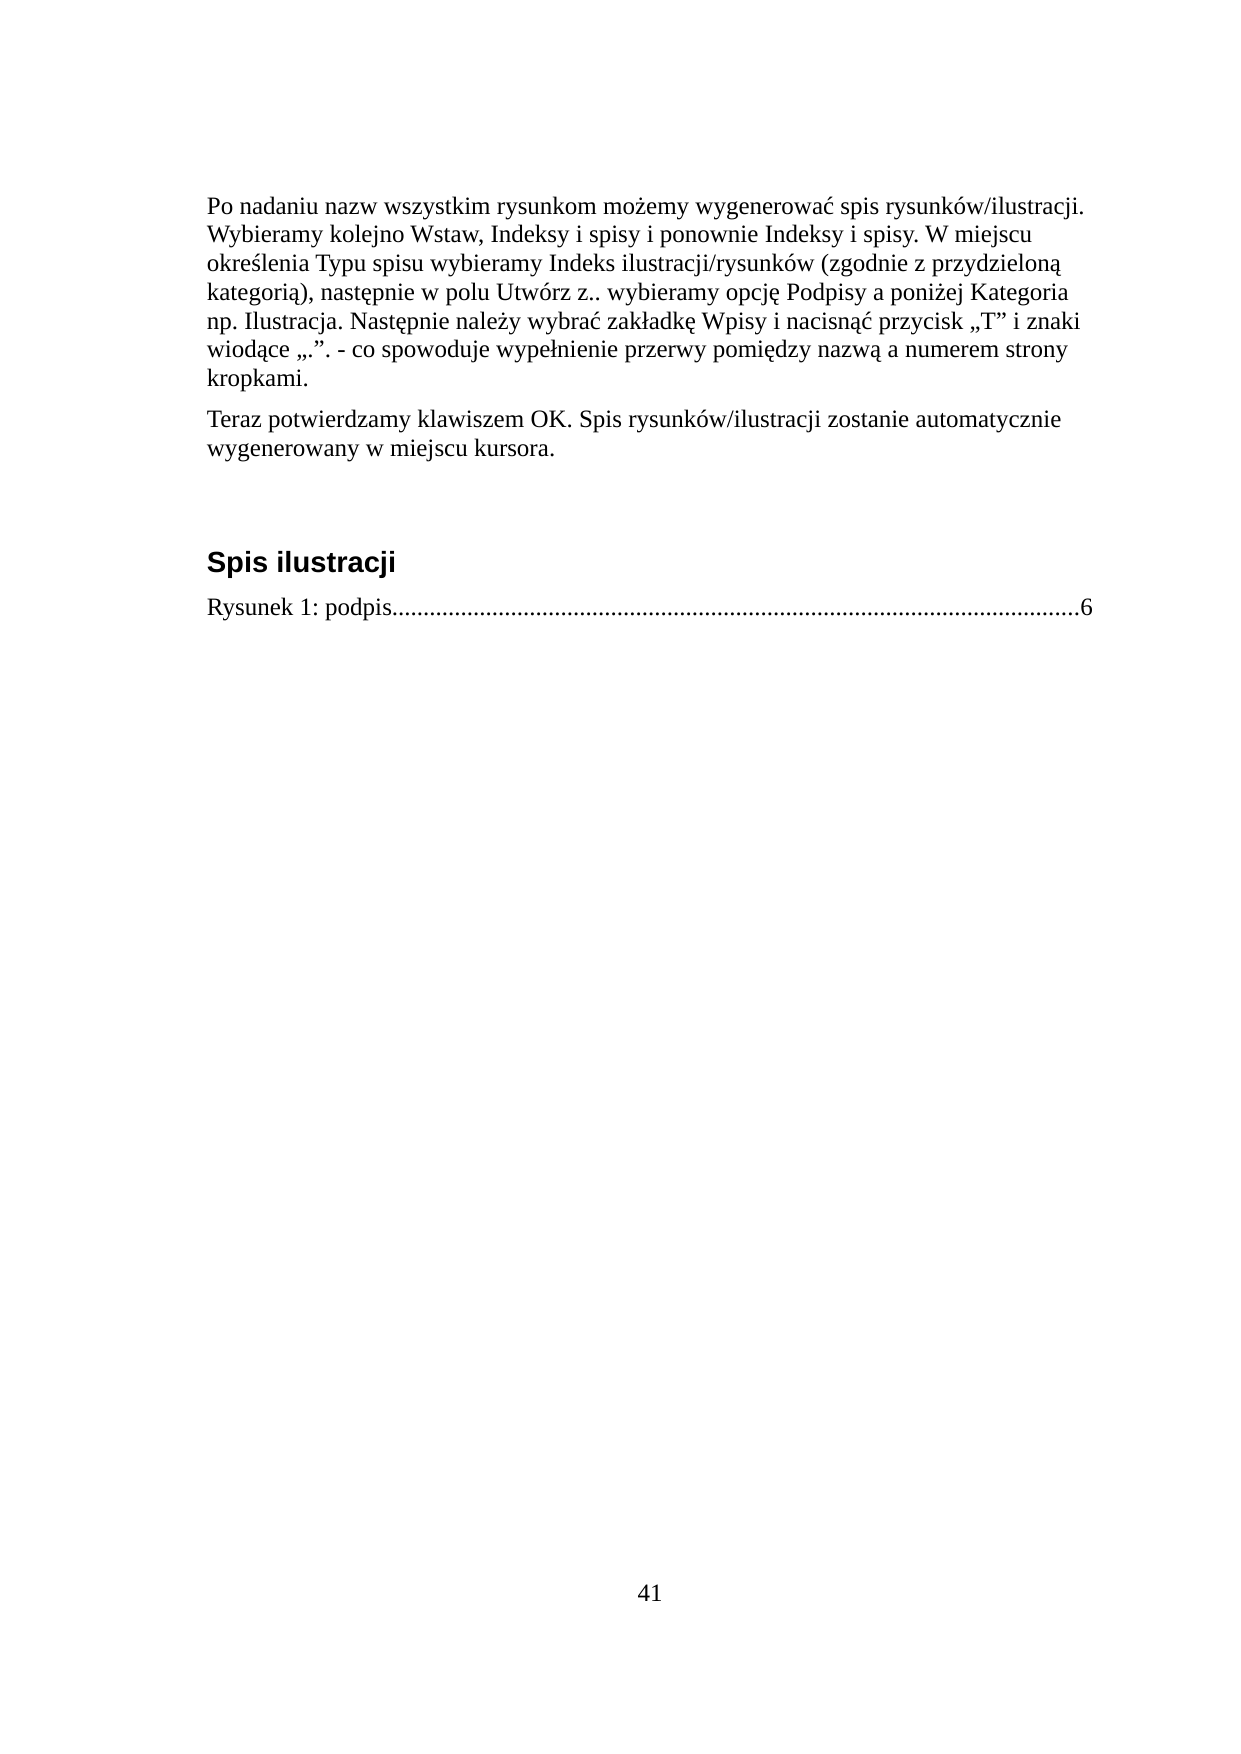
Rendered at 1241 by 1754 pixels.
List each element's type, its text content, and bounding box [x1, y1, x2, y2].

subtitle Spis ilustracji [207, 546, 1093, 579]
text Po nadaniu nazw wszystkim rysunkom możemy wygenerować spis rysunków/ilustracji. Wybieramy kolejno Wstaw, Indeksy i spisy i ponownie Indeksy i spisy. W miejscu określenia Typu spisu wybieramy Indeks ilustracji/rysunków (zgodnie z przydzieloną kategorią), następnie w polu Utwórz z.. wybieramy opcję Podpisy a poniżej Kategoria np. Ilustracja. Następnie należy wybrać zakładkę Wpisy i nacisnąć przycisk „T” i znaki wiodące „.”. - co spowoduje wypełnienie przerwy pomiędzy nazwą a numerem strony kropkami. [207, 191, 1093, 392]
text Teraz potwierdzamy klawiszem OK. Spis rysunków/ilustracji zostanie automatycznie wygenerowany w miejscu kursora. [207, 404, 1093, 462]
text Rysunek 1: podpis 6 [207, 592, 1093, 620]
